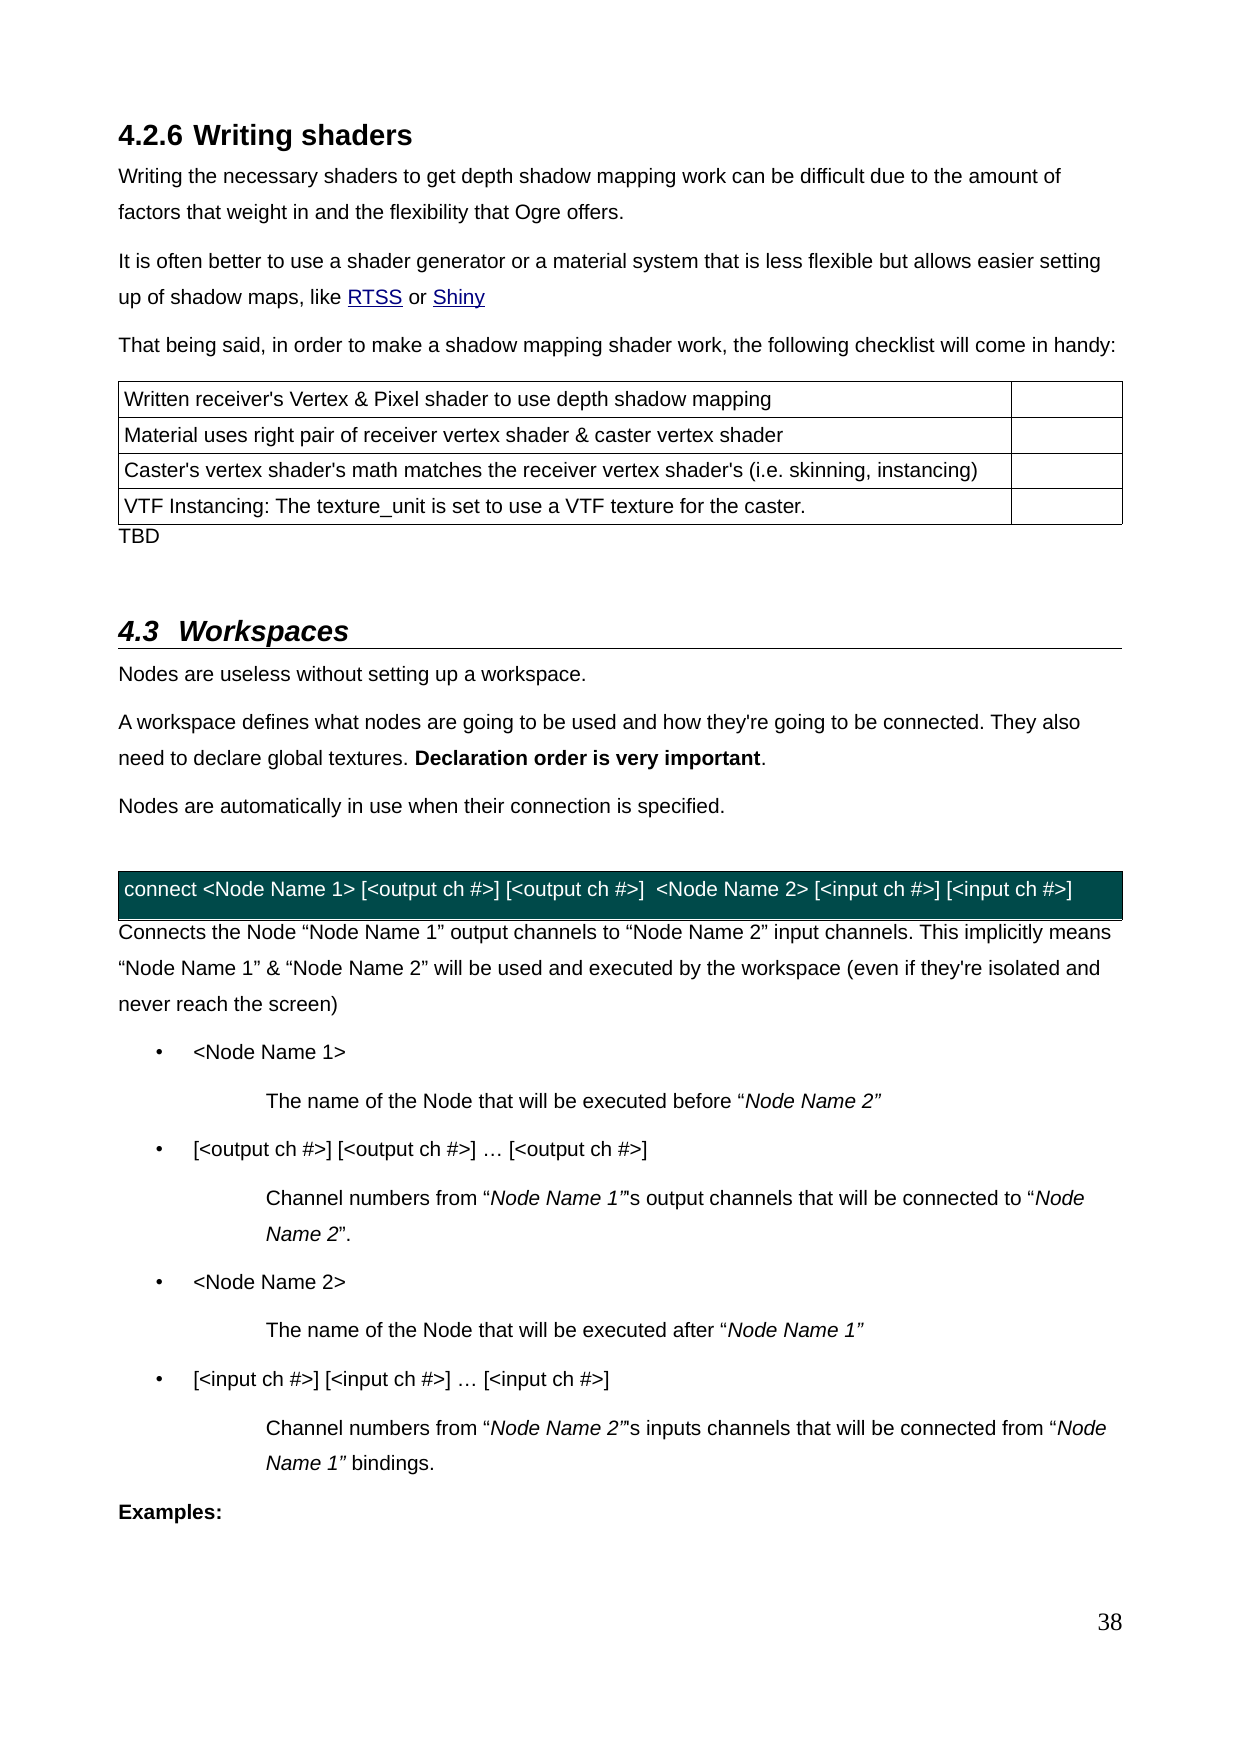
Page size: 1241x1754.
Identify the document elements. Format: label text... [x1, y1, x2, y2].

subtitle Writing shaders [118, 118, 1122, 152]
text Examples: [118, 1500, 1122, 1524]
text That being said, in order to make a shadow mapping shader work, the following checklist will come in handy: [118, 333, 1122, 357]
text The name of the Node that will be executed before “Node Name 2” [266, 1088, 1122, 1112]
table_cell [1012, 454, 1122, 488]
text It is often better to use a shader generator or a material system that is less flexible but allows easier setting up of shadow maps, like RTSS or Shiny [118, 248, 1122, 308]
list <Node Name 1> [156, 1040, 1122, 1064]
text TBD [118, 525, 1122, 547]
table_cell Caster's vertex shader's math matches the receiver vertex shader's (i.e. skinning, instancing) [119, 454, 1011, 488]
table_header connect <Node Name 1> [<output ch #>] [<output ch #>] <Node Name 2> [<input ch #>] [<input ch #>] [119, 872, 1122, 919]
table_cell Material uses right pair of receiver vertex shader & caster vertex shader [119, 418, 1011, 452]
text A workspace defines what nodes are going to be used and how they're going to be connected. They also need to declare global textures. Declaration order is very important. [118, 710, 1122, 770]
text Nodes are automatically in use when their connection is specified. [118, 794, 1122, 818]
table_cell [1012, 418, 1122, 452]
list <Node Name 2> [156, 1270, 1122, 1294]
list [<output ch #>] [<output ch #>] … [<output ch #>] [156, 1137, 1122, 1161]
text Connects the Node “Node Name 1” output channels to “Node Name 2” input channels. This implicitly means “Node Name 1” & “Node Name 2” will be used and executed by the workspace (even if they're isolated and never reach the screen) [118, 921, 1122, 1015]
table_cell VTF Instancing: The texture_unit is set to use a VTF texture for the caster. [119, 489, 1011, 523]
text Writing the necessary shaders to get depth shadow mapping work can be difficult due to the amount of factors that weight in and the flexibility that Ogre offers. [118, 164, 1122, 224]
subtitle Workspaces [118, 614, 1122, 648]
list [<input ch #>] [<input ch #>] … [<input ch #>] [156, 1367, 1122, 1391]
text Nodes are useless without setting up a workspace. [118, 661, 1122, 685]
text Channel numbers from “Node Name 2”'s inputs channels that will be connected from “Node Name 1” bindings. [266, 1415, 1122, 1475]
table_cell [1012, 489, 1122, 523]
table_header Written receiver's Vertex & Pixel shader to use depth shadow mapping [119, 382, 1011, 417]
text Channel numbers from “Node Name 1”'s output channels that will be connected to “Node Name 2”. [266, 1185, 1122, 1245]
table_header [1012, 382, 1122, 417]
text The name of the Node that will be executed after “Node Name 1” [266, 1318, 1122, 1342]
